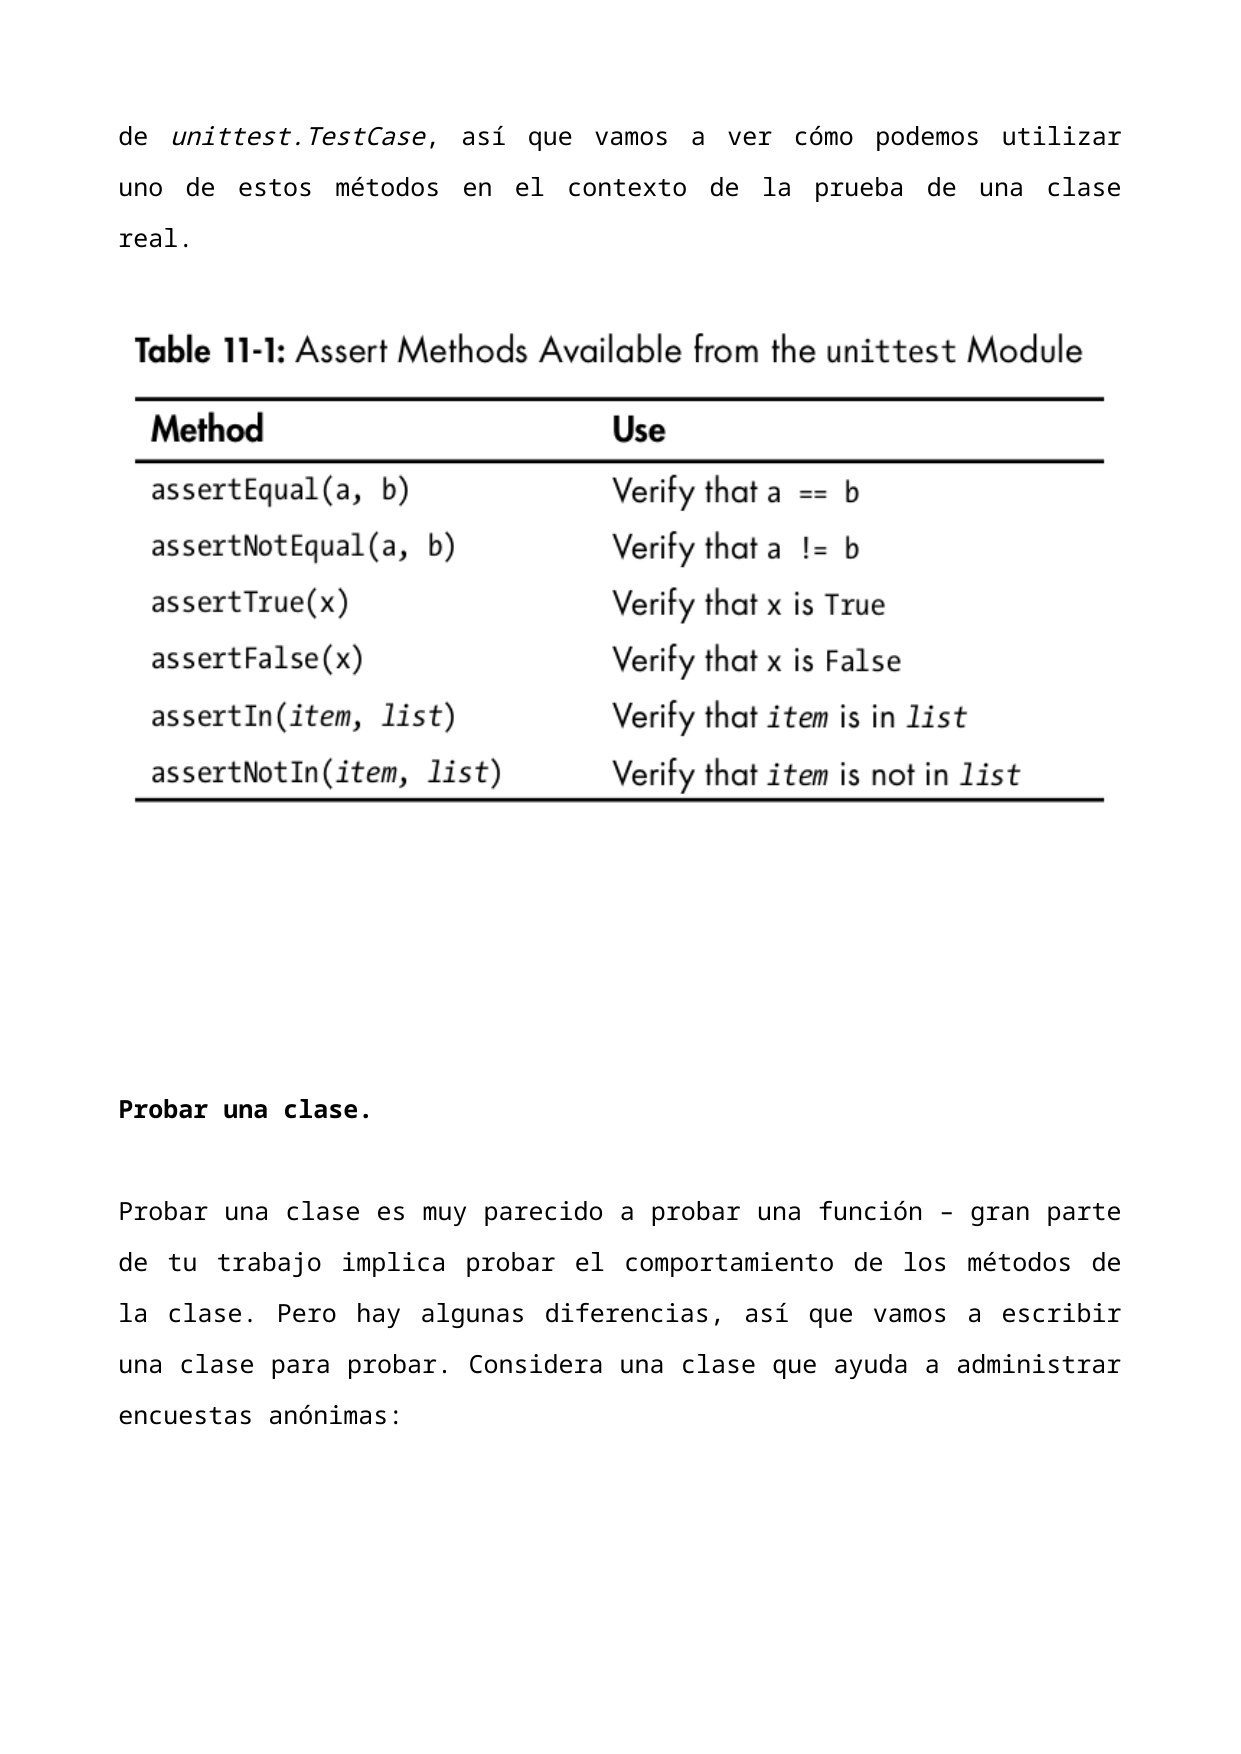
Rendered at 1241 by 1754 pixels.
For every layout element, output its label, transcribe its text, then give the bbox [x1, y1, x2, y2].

picture [118, 322, 1123, 820]
text de unittest.TestCase, así que vamos a ver cómo podemos utilizar uno de estos métodos en el contexto de la prueba de una clase real. [118, 118, 1122, 254]
text Probar una clase es muy parecido a probar una función – gran parte de tu trabajo implica probar el comportamiento de los métodos de la clase. Pero hay algunas diferencias, así que vamos a escribir una clase para probar. Considera una clase que ayuda a administrar encuestas anónimas: [118, 1193, 1122, 1432]
text Probar una clase. [118, 1091, 1122, 1125]
